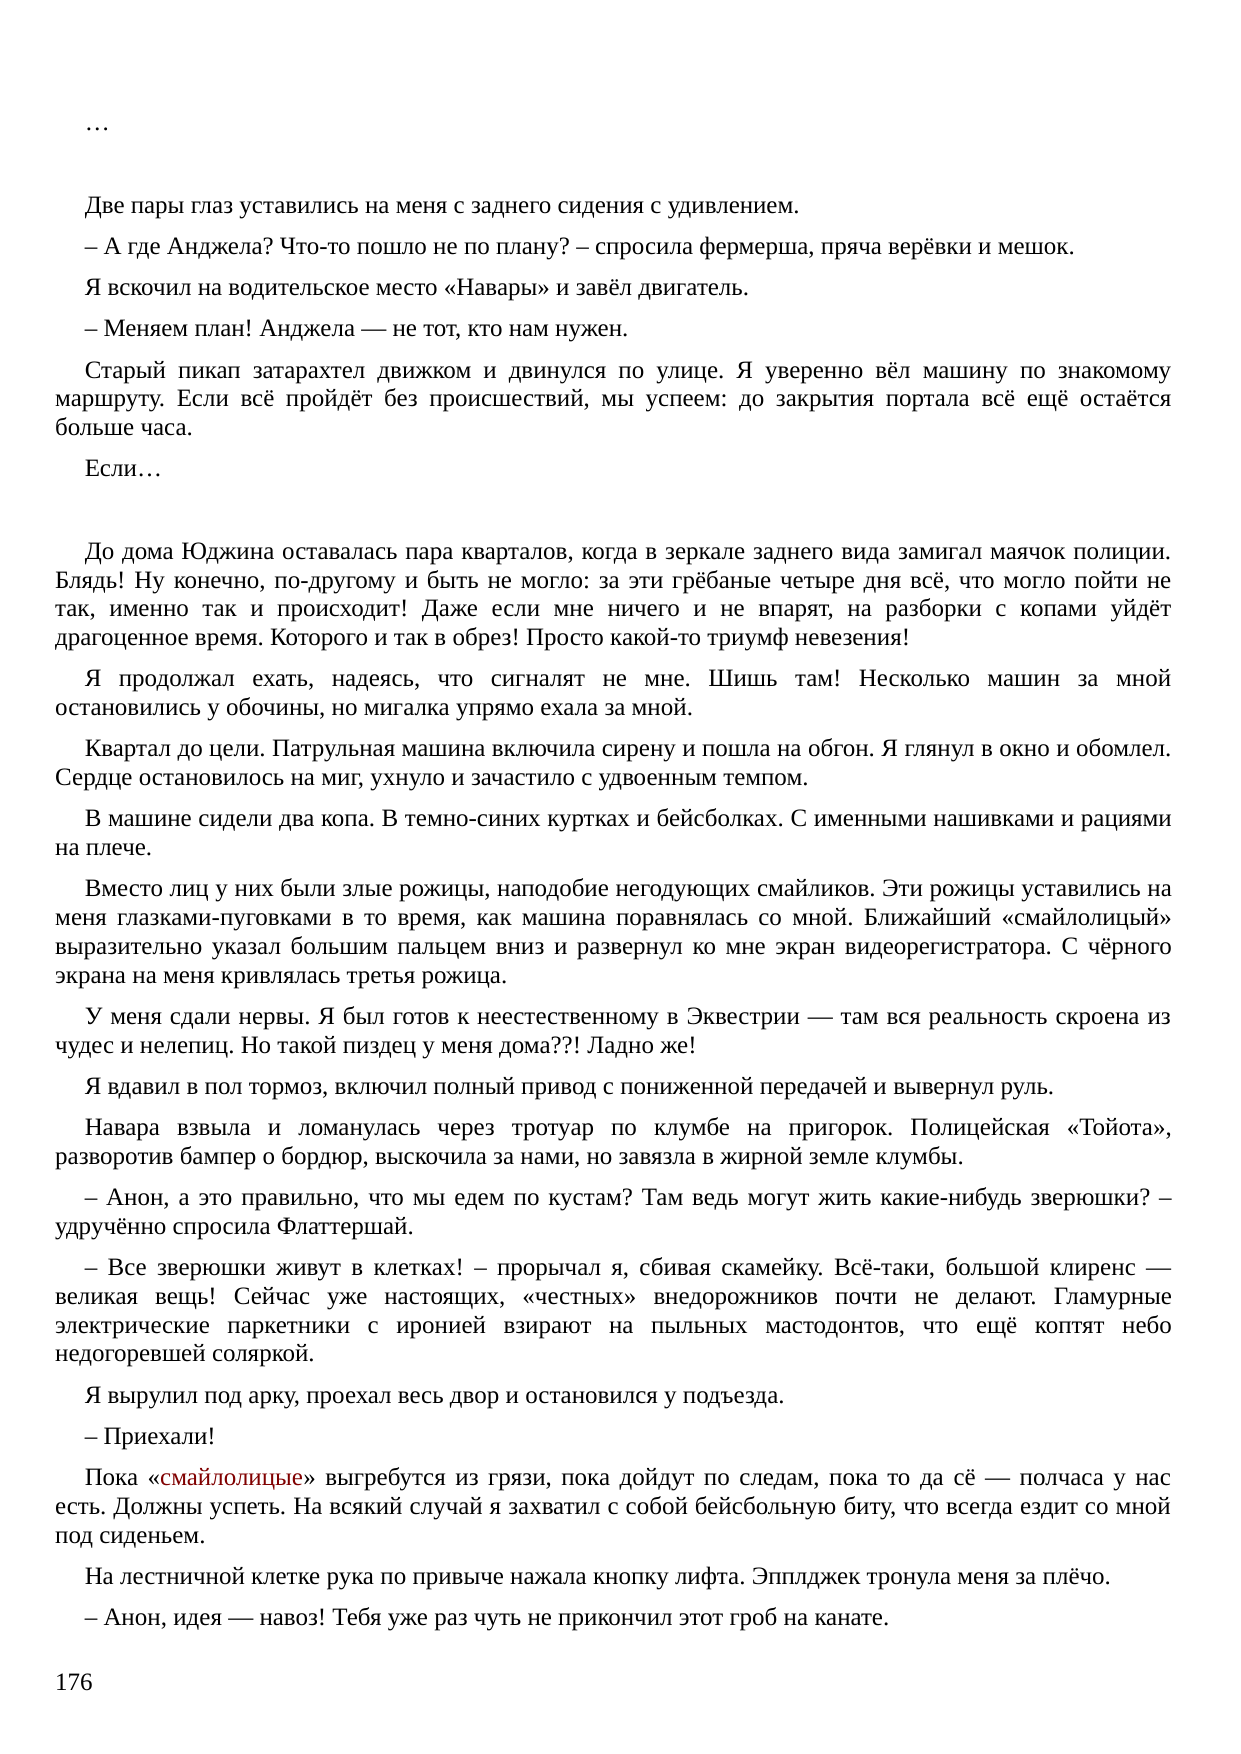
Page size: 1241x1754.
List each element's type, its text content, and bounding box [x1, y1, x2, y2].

text Старый пикап затарахтел движком и двинулся по улице. Я уверенно вёл машину по знакомому маршруту. Если всё пройдёт без происшествий, мы успеем: до закрытия портала всё ещё остаётся больше часа. [55, 355, 1173, 441]
text … [55, 107, 1173, 136]
text Навара взвыла и ломанулась через тротуар по клумбе на пригорок. Полицейская «Тойота», разворотив бампер о бордюр, выскочила за нами, но завязла в жирной земле клумбы. [55, 1112, 1173, 1170]
text Я продолжал ехать, надеясь, что сигналят не мне. Шишь там! Несколько машин за мной остановились у обочины, но мигалка упрямо ехала за мной. [55, 663, 1173, 721]
text Вместо лиц у них были злые рожицы, наподобие негодующих смайликов. Эти рожицы уставились на меня глазками-пуговками в то время, как машина поравнялась со мной. Ближайший «смайлолицый» выразительно указал большим пальцем вниз и развернул ко мне экран видеорегистратора. С чёрного экрана на меня кривлялась третья рожица. [55, 873, 1173, 988]
text Пока «смайлолицые» выгребутся из грязи, пока дойдут по следам, пока то да сё — полчаса у нас есть. Должны успеть. На всякий случай я захватил с собой бейсбольную биту, что всегда ездит со мной под сиденьем. [55, 1462, 1173, 1548]
text В машине сидели два копа. В темно-синих куртках и бейсболках. С именными нашивками и рациями на плече. [55, 803, 1173, 861]
text На лестничной клетке рука по привыче нажала кнопку лифта. Эпплджек тронула меня за плёчо. [55, 1561, 1173, 1590]
text У меня сдали нервы. Я был готов к неестественному в Эквестрии — там вся реальность скроена из чудес и нелепиц. Но такой пиздец у меня дома??! Ладно же! [55, 1001, 1173, 1058]
text – Анон, идея — навоз! Тебя уже раз чуть не прикончил этот гроб на канате. [55, 1602, 1173, 1631]
text Я вдавил в пол тормоз, включил полный привод с пониженной передачей и вывернул руль. [55, 1071, 1173, 1100]
text Я вскочил на водительское место «Навары» и завёл двигатель. [55, 272, 1173, 301]
text – Анон, а это правильно, что мы едем по кустам? Там ведь могут жить какие-нибудь зверюшки? – удручённо спросила Флаттершай. [55, 1182, 1173, 1240]
text – Все зверюшки живут в клетках! – прорычал я, сбивая скамейку. Всё-таки, большой клиренс — великая вещь! Сейчас уже настоящих, «честных» внедорожников почти не делают. Гламурные электрические паркетники с иронией взирают на пыльных мастодонтов, что ещё коптят небо недогоревшей соляркой. [55, 1252, 1173, 1367]
text Я вырулил под арку, проехал весь двор и остановился у подъезда. [55, 1380, 1173, 1408]
text – Меняем план! Анджела — не тот, кто нам нужен. [55, 313, 1173, 342]
text Если… [55, 453, 1173, 482]
text Две пары глаз уставились на меня с заднего сидения с удивлением. [55, 190, 1173, 218]
text – Приехали! [55, 1421, 1173, 1450]
text Квартал до цели. Патрульная машина включила сирену и пошла на обгон. Я глянул в окно и обомлел. Сердце остановилось на миг, ухнуло и зачастило с удвоенным темпом. [55, 733, 1173, 791]
text До дома Юджина оставалась пара кварталов, когда в зеркале заднего вида замигал маячок полиции. Блядь! Ну конечно, по-другому и быть не могло: за эти грёбаные четыре дня всё, что могло пойти не так, именно так и происходит! Даже если мне ничего и не впарят, на разборки с копами уйдёт драгоценное время. Которого и так в обрез! Просто какой-то триумф невезения! [55, 536, 1173, 651]
text – А где Анджела? Что-то пошло не по плану? – спросила фермерша, пряча верёвки и мешок. [55, 231, 1173, 260]
